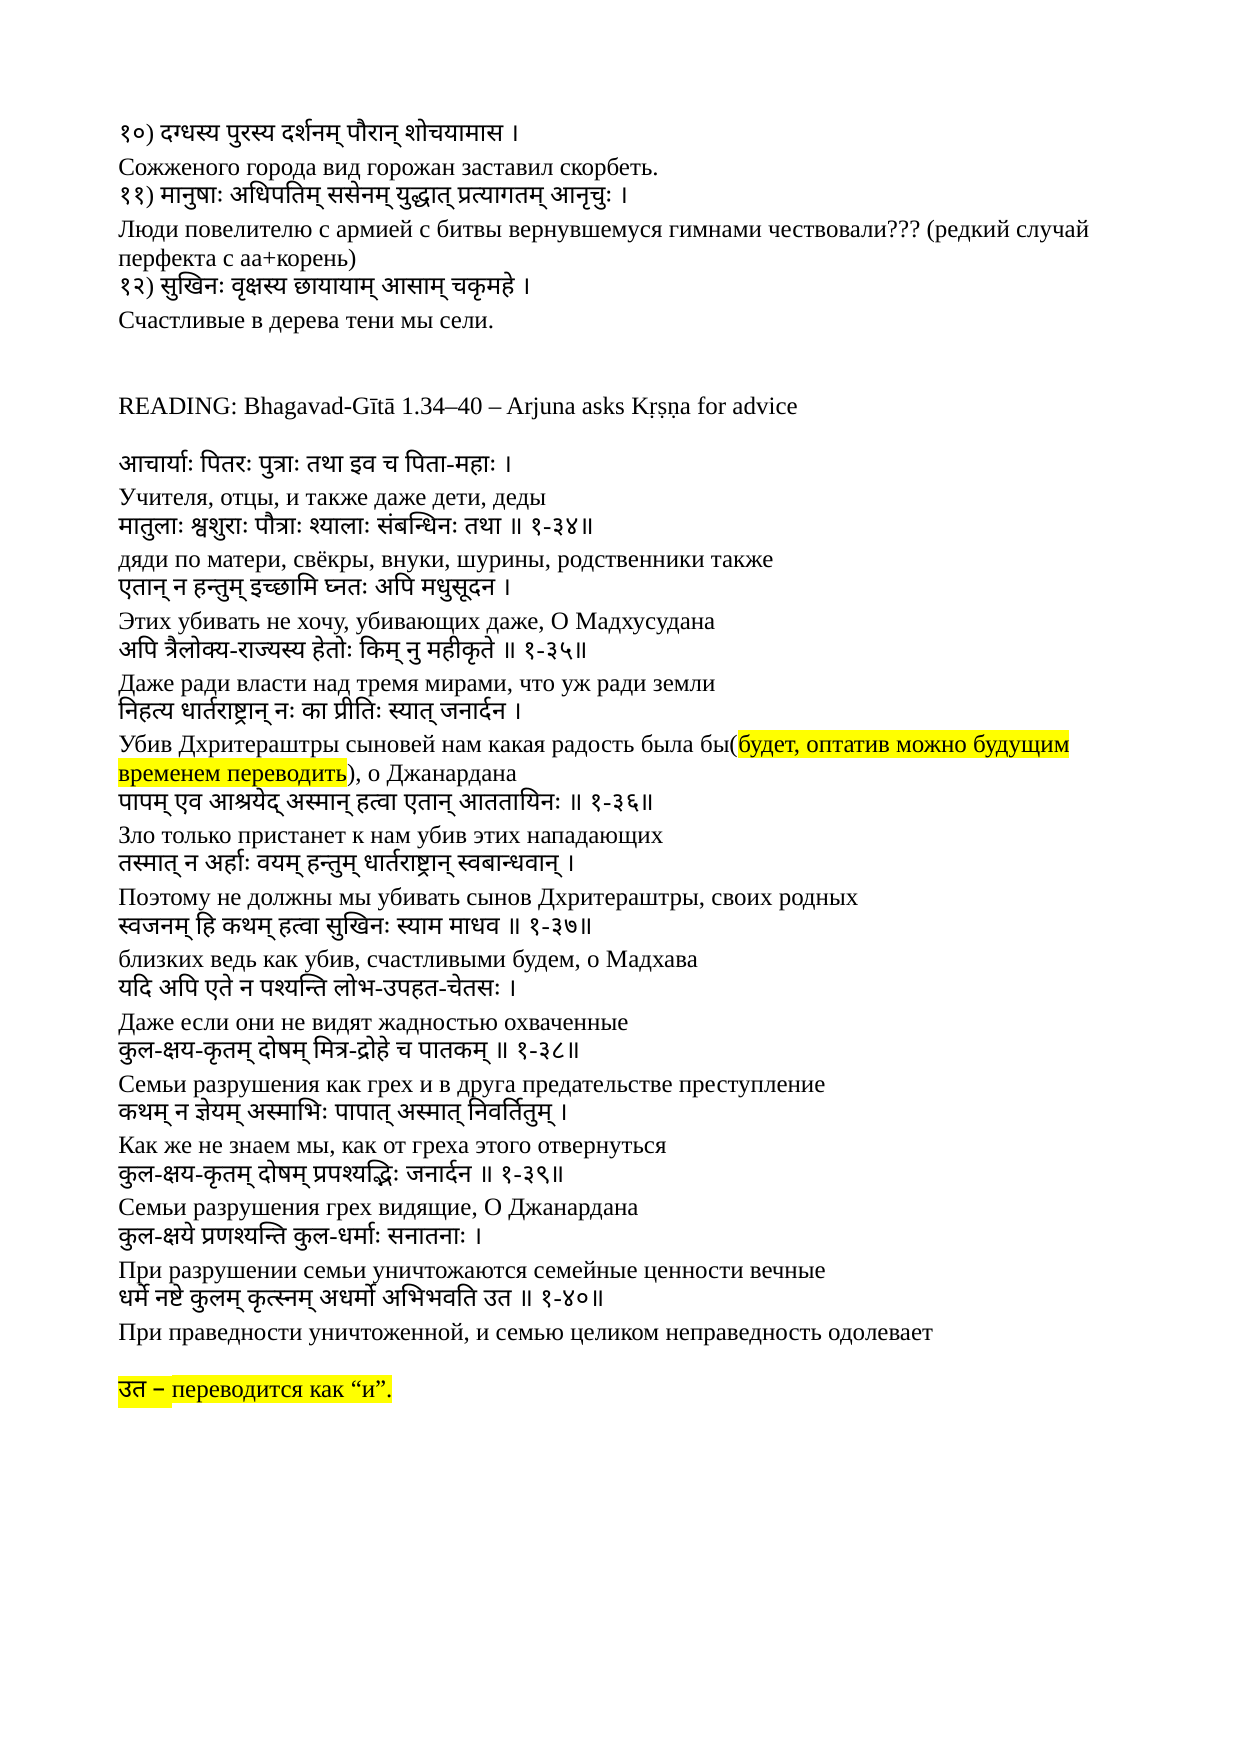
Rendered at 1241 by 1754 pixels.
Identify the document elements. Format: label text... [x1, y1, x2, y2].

text дяди по матери, свёкры, внуки, шурины, родственники также [118, 544, 1122, 573]
text Люди повелителю с армией с битвы вернувшемуся гимнами чествовали??? (редкий случай перфекта с аа+корень) [118, 214, 1122, 271]
text При разрушении семьи уничтожаются семейные ценности вечные [118, 1255, 1122, 1283]
text близких ведь как убив, счастливыми будем, о Мадхава [118, 944, 1122, 973]
text कुल-क्षय-कृतम् दोषम् प्रपश्यद्भिः जनार्दन ॥ १-३९॥ [118, 1159, 1122, 1192]
text Учителя, отцы, и также даже дети, деды [118, 482, 1122, 511]
text १२) सुखिनः वृक्षस्य छायायाम् आसाम् चकृमहे । [118, 271, 1122, 305]
text ११) मानुषाः अधिपतिम् ससेनम् युद्धात् प्रत्यागतम् आनृचुः । [118, 180, 1122, 214]
text Счастливые в дерева тени мы сели. [118, 305, 1122, 334]
text कुल-क्षय-कृतम् दोषम् मित्र-द्रोहे च पातकम् ॥ १-३८॥ [118, 1035, 1122, 1069]
text Зло только пристанет к нам убив этих нападающих [118, 821, 1122, 849]
text उत – переводится как “и”. [118, 1374, 1122, 1408]
text अपि त्रैलोक्य-राज्यस्य हेतोः किम् नु महीकृते ॥ १-३५॥ [118, 635, 1122, 668]
text तस्मात् न अर्हाः वयम् हन्तुम् धार्तराष्ट्रान् स्वबान्धवान् । [118, 849, 1122, 882]
text कुल-क्षये प्रणश्यन्ति कुल-धर्माः सनातनाः । [118, 1221, 1122, 1255]
text Поэтому не должны мы убивать сынов Дхритераштры, своих родных [118, 882, 1122, 911]
text READING: Bhagavad-Gītā 1.34–40 – Arjuna asks Kṛṣṇa for advice [118, 391, 1122, 420]
text Семьи разрушения грех видящие, О Джанардана [118, 1192, 1122, 1221]
text धर्मे नष्टे कुलम् कृत्स्नम् अधर्मो अभिभवति उत ॥ १-४०॥ [118, 1283, 1122, 1317]
text १०) दग्धस्य पुरस्य दर्शनम् पौरान् शोचयामास । [118, 118, 1122, 152]
text Даже ради власти над тремя мирами, что уж ради земли [118, 668, 1122, 697]
text कथम् न ज्ञेयम् अस्माभिः पापात् अस्मात् निवर्तितुम् । [118, 1098, 1122, 1130]
text निहत्य धार्तराष्ट्रान् नः का प्रीतिः स्यात् जनार्दन । [118, 697, 1122, 729]
text Как же не знаем мы, как от греха этого отвернуться [118, 1130, 1122, 1159]
text Этих убивать не хочу, убивающих даже, О Мадхусудана [118, 606, 1122, 635]
text पापम् एव आश्रयेद् अस्मान् हत्वा एतान् आततायिनः ॥ १-३६॥ [118, 787, 1122, 821]
text आचार्याः पितरः पुत्राः तथा इव च पिता-महाः । [118, 449, 1122, 482]
text Сожженого города вид горожан заставил скорбеть. [118, 152, 1122, 180]
text एतान् न हन्तुम् इच्छामि घ्नतः अपि मधुसूदन । [118, 573, 1122, 606]
text Семьи разрушения как грех и в друга предательстве преступление [118, 1069, 1122, 1098]
text При праведности уничтоженной, и семью целиком неправедность одолевает [118, 1317, 1122, 1346]
text स्वजनम् हि कथम् हत्वा सुखिनः स्याम माधव ॥ १-३७॥ [118, 911, 1122, 944]
text यदि अपि एते न पश्यन्ति लोभ-उपहत-चेतसः । [118, 973, 1122, 1007]
text Даже если они не видят жадностью охваченные [118, 1007, 1122, 1035]
text Убив Дхритераштры сыновей нам какая радость была бы(будет, оптатив можно будущим временем переводить), о Джанардана [118, 729, 1122, 787]
text मातुलाः श्वशुराः पौत्राः श्यालाः संबन्धिनः तथा ॥ १-३४॥ [118, 511, 1122, 544]
